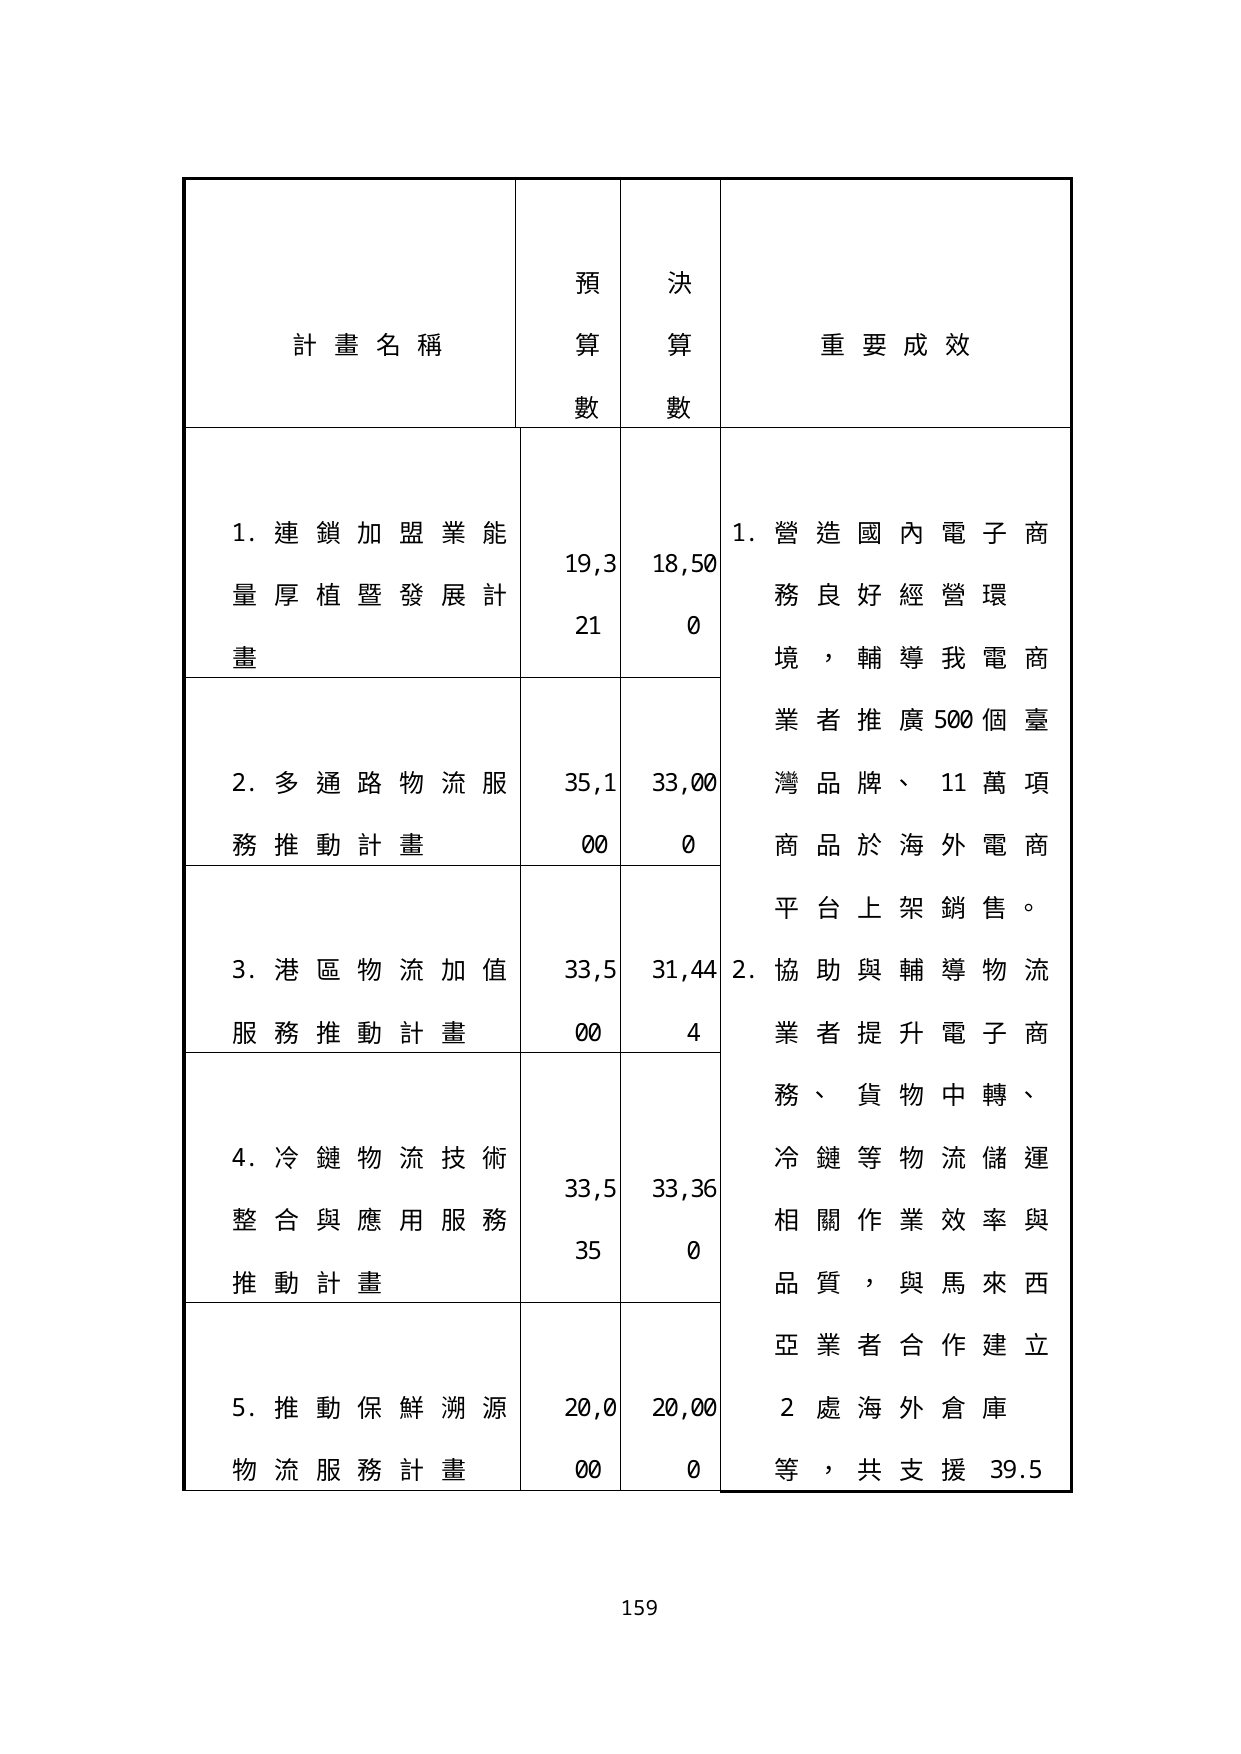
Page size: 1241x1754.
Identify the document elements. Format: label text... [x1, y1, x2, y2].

table_cell 31,444 [621, 866, 720, 1052]
table_cell 3.港區物流加值服務推動計畫 [186, 866, 520, 1052]
table_cell 20,000 [521, 1303, 620, 1490]
table_cell 1.連鎖加盟業能量厚植暨發展計畫 [186, 428, 520, 677]
table_cell 20,000 [621, 1303, 720, 1490]
table_cell 5.推動保鮮溯源物流服務計畫 [186, 1303, 520, 1490]
table_cell 33,500 [521, 866, 620, 1052]
table_cell 33,535 [521, 1053, 620, 1302]
table_cell 33,000 [621, 678, 720, 865]
table_header 預算數 [516, 180, 620, 427]
table_cell 33,360 [621, 1053, 720, 1302]
table_cell 4.冷鏈物流技術整合與應用服務推動計畫 [186, 1053, 520, 1302]
table_cell 2.多通路物流服務推動計畫 [186, 678, 520, 865]
table_header 重要成效 [721, 180, 1070, 427]
table_cell 1.營造國內電子商務良好經營環境，輔導我電商業者推廣500個臺灣品牌、11萬項商品於海外電商平台上架銷售。 2.協助與輔導物流業者提升電子商務、貨物中轉、冷鏈等物流儲運相關作業效率與品質，與馬來西亞業者合作建立2處海外倉庫等，共支援39.5 [721, 428, 1070, 1490]
table_cell 18,500 [621, 428, 720, 677]
table_header 決算數 [621, 180, 720, 427]
table_cell 35,100 [521, 678, 620, 865]
table_header 計畫名稱 [186, 180, 515, 427]
table_cell 19,321 [521, 428, 620, 677]
